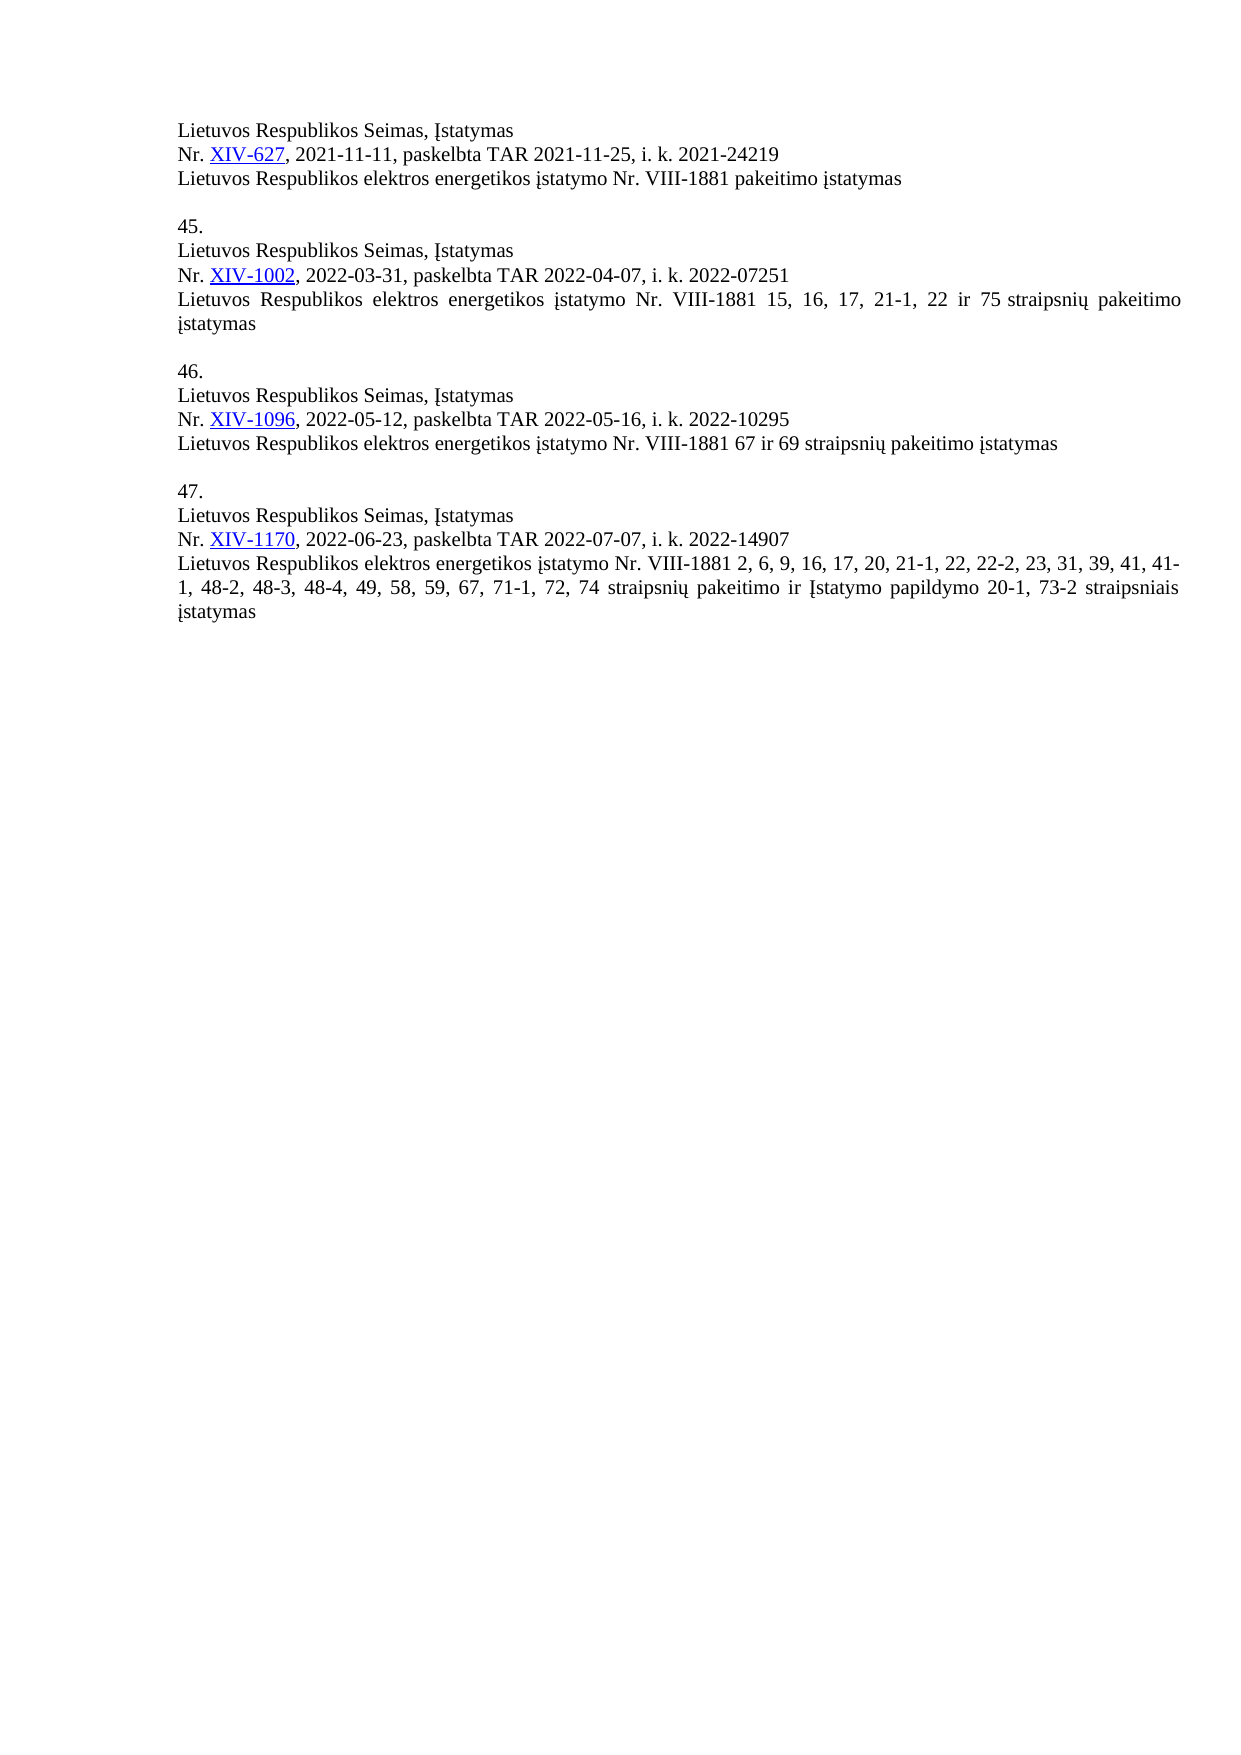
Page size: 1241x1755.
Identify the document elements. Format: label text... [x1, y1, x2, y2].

text Lietuvos Respublikos Seimas, Įstatymas [177, 118, 1181, 142]
text Nr. XIV-1170, 2022-06-23, paskelbta TAR 2022-07-07, i. k. 2022-14907 [177, 527, 1181, 551]
text Nr. XIV-627, 2021-11-11, paskelbta TAR 2021-11-25, i. k. 2021-24219 [177, 142, 1181, 166]
text Lietuvos Respublikos Seimas, Įstatymas [177, 238, 1181, 262]
text Nr. XIV-1096, 2022-05-12, paskelbta TAR 2022-05-16, i. k. 2022-10295 [177, 407, 1181, 431]
text Lietuvos Respublikos Seimas, Įstatymas [177, 383, 1181, 407]
text 47. [177, 479, 1181, 503]
text Lietuvos Respublikos elektros energetikos įstatymo Nr. VIII-1881 67 ir 69 straipsnių pakeitimo įstatymas [177, 431, 1181, 455]
text Lietuvos Respublikos elektros energetikos įstatymo Nr. VIII-1881 15, 16, 17, 21-1, 22 ir 75 straipsnių pakeitimo įstatymas [177, 287, 1181, 335]
text Lietuvos Respublikos elektros energetikos įstatymo Nr. VIII-1881 pakeitimo įstatymas [177, 166, 1181, 190]
text Lietuvos Respublikos elektros energetikos įstatymo Nr. VIII-1881 2, 6, 9, 16, 17, 20, 21-1, 22, 22-2, 23, 31, 39, 41, 41-1, 48-2, 48-3, 48-4, 49, 58, 59, 67, 71-1, 72, 74 straipsnių pakeitimo ir Įstatymo papildymo 20-1, 73-2 straipsniais įstatymas [177, 551, 1181, 623]
text 45. [177, 214, 1181, 238]
text 46. [177, 359, 1181, 383]
text Lietuvos Respublikos Seimas, Įstatymas [177, 503, 1181, 527]
text Nr. XIV-1002, 2022-03-31, paskelbta TAR 2022-04-07, i. k. 2022-07251 [177, 262, 1181, 287]
